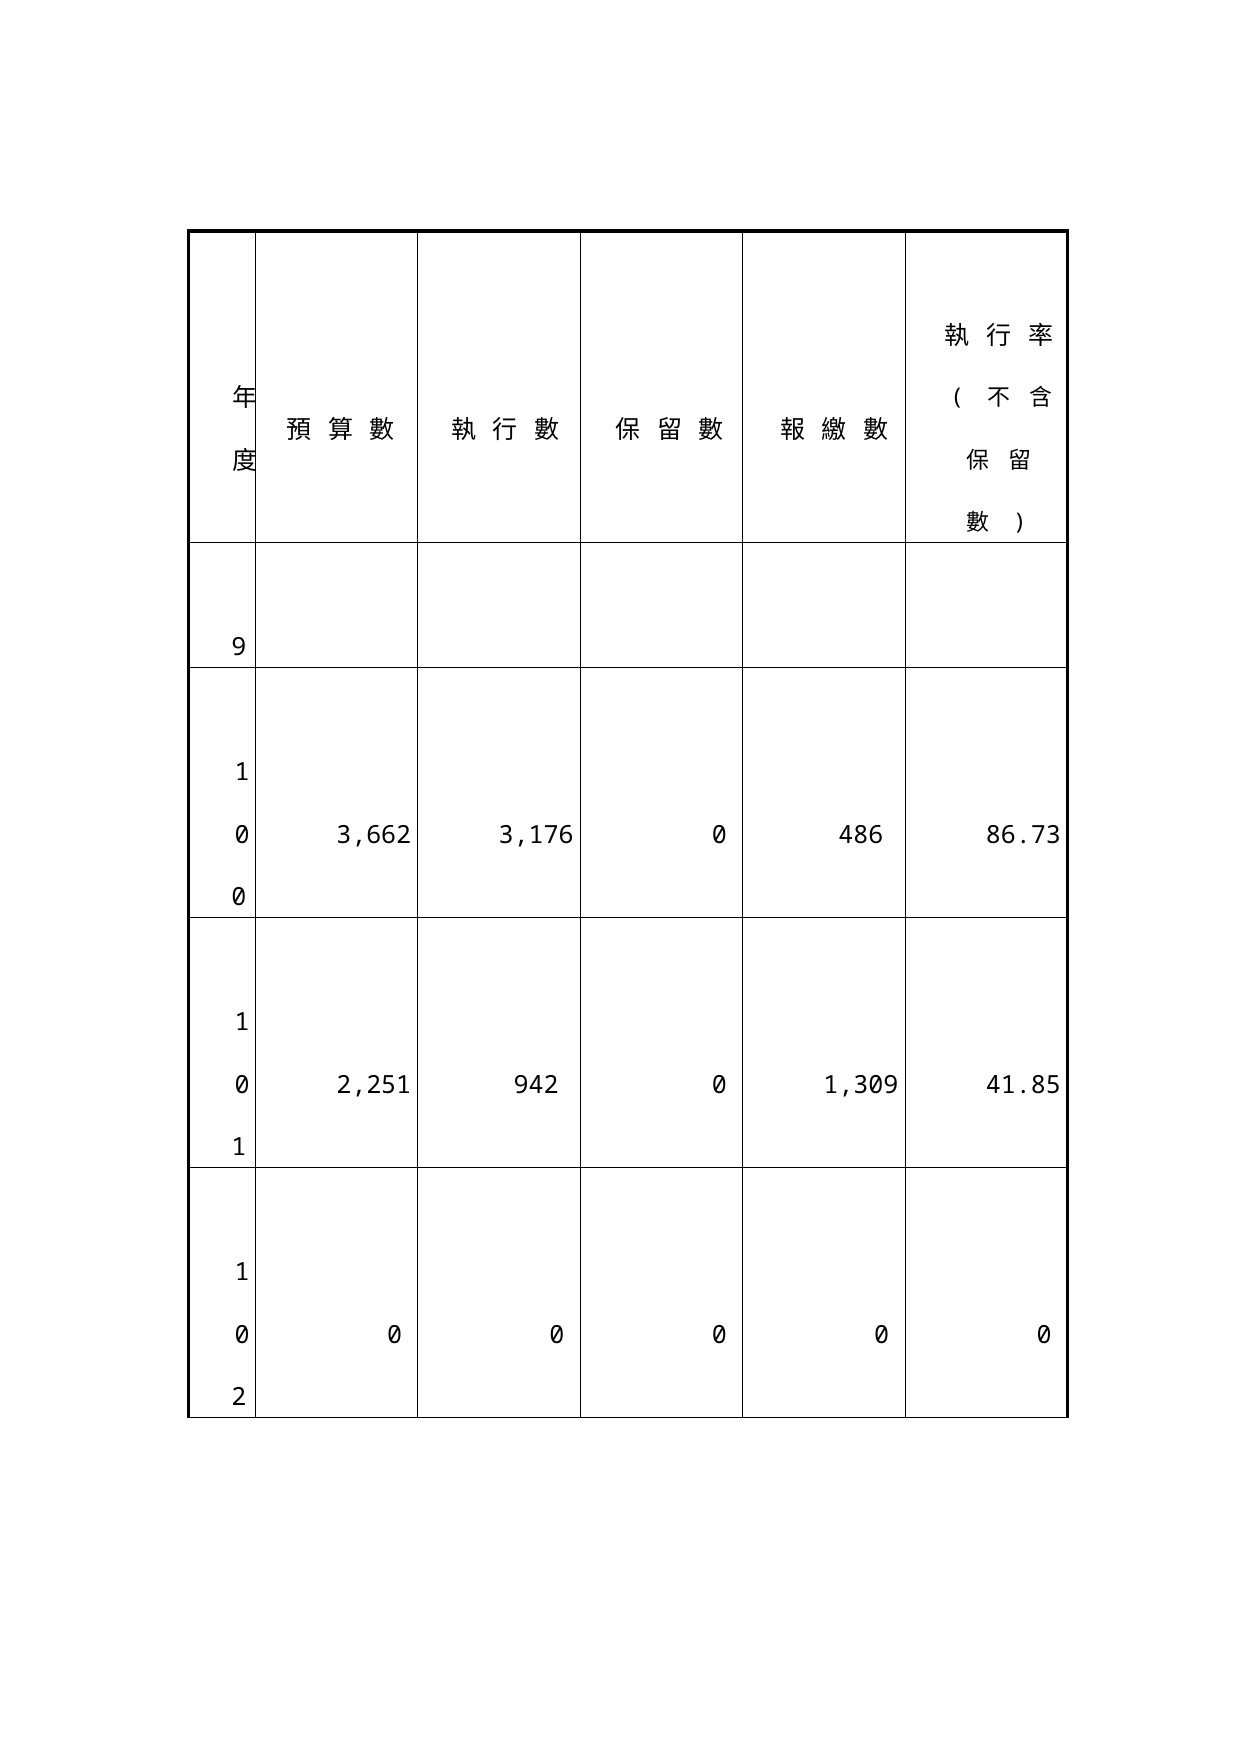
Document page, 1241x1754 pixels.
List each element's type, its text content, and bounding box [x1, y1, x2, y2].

table_header 保留數 [581, 233, 742, 542]
table_cell 486 [743, 668, 905, 917]
table_header 年度 [190, 233, 255, 542]
table_cell [256, 543, 417, 667]
table_cell 100 [190, 668, 255, 917]
table_cell [581, 543, 742, 667]
table_cell 942 [418, 918, 580, 1167]
table_cell 102 [190, 1168, 255, 1417]
table_cell 3,176 [418, 668, 580, 917]
table_cell 0 [581, 668, 742, 917]
table_header 執行數 [418, 233, 580, 542]
table_cell [418, 543, 580, 667]
table_cell 0 [581, 918, 742, 1167]
table_cell 0 [418, 1168, 580, 1417]
table_cell 1,309 [743, 918, 905, 1167]
table_cell 101 [190, 918, 255, 1167]
table_header 預算數 [256, 233, 417, 542]
table_header 報繳數 [743, 233, 905, 542]
table_cell 0 [256, 1168, 417, 1417]
table_header 執行率(不含保留數) [906, 233, 1066, 542]
table_cell 0 [743, 1168, 905, 1417]
table_cell 0 [906, 1168, 1066, 1417]
table_cell 9 [190, 543, 255, 667]
table_cell 3,662 [256, 668, 417, 917]
table_cell [906, 543, 1066, 667]
table_cell 86.73 [906, 668, 1066, 917]
table_cell 41.85 [906, 918, 1066, 1167]
table_cell 2,251 [256, 918, 417, 1167]
table_cell [743, 543, 905, 667]
table_cell 0 [581, 1168, 742, 1417]
